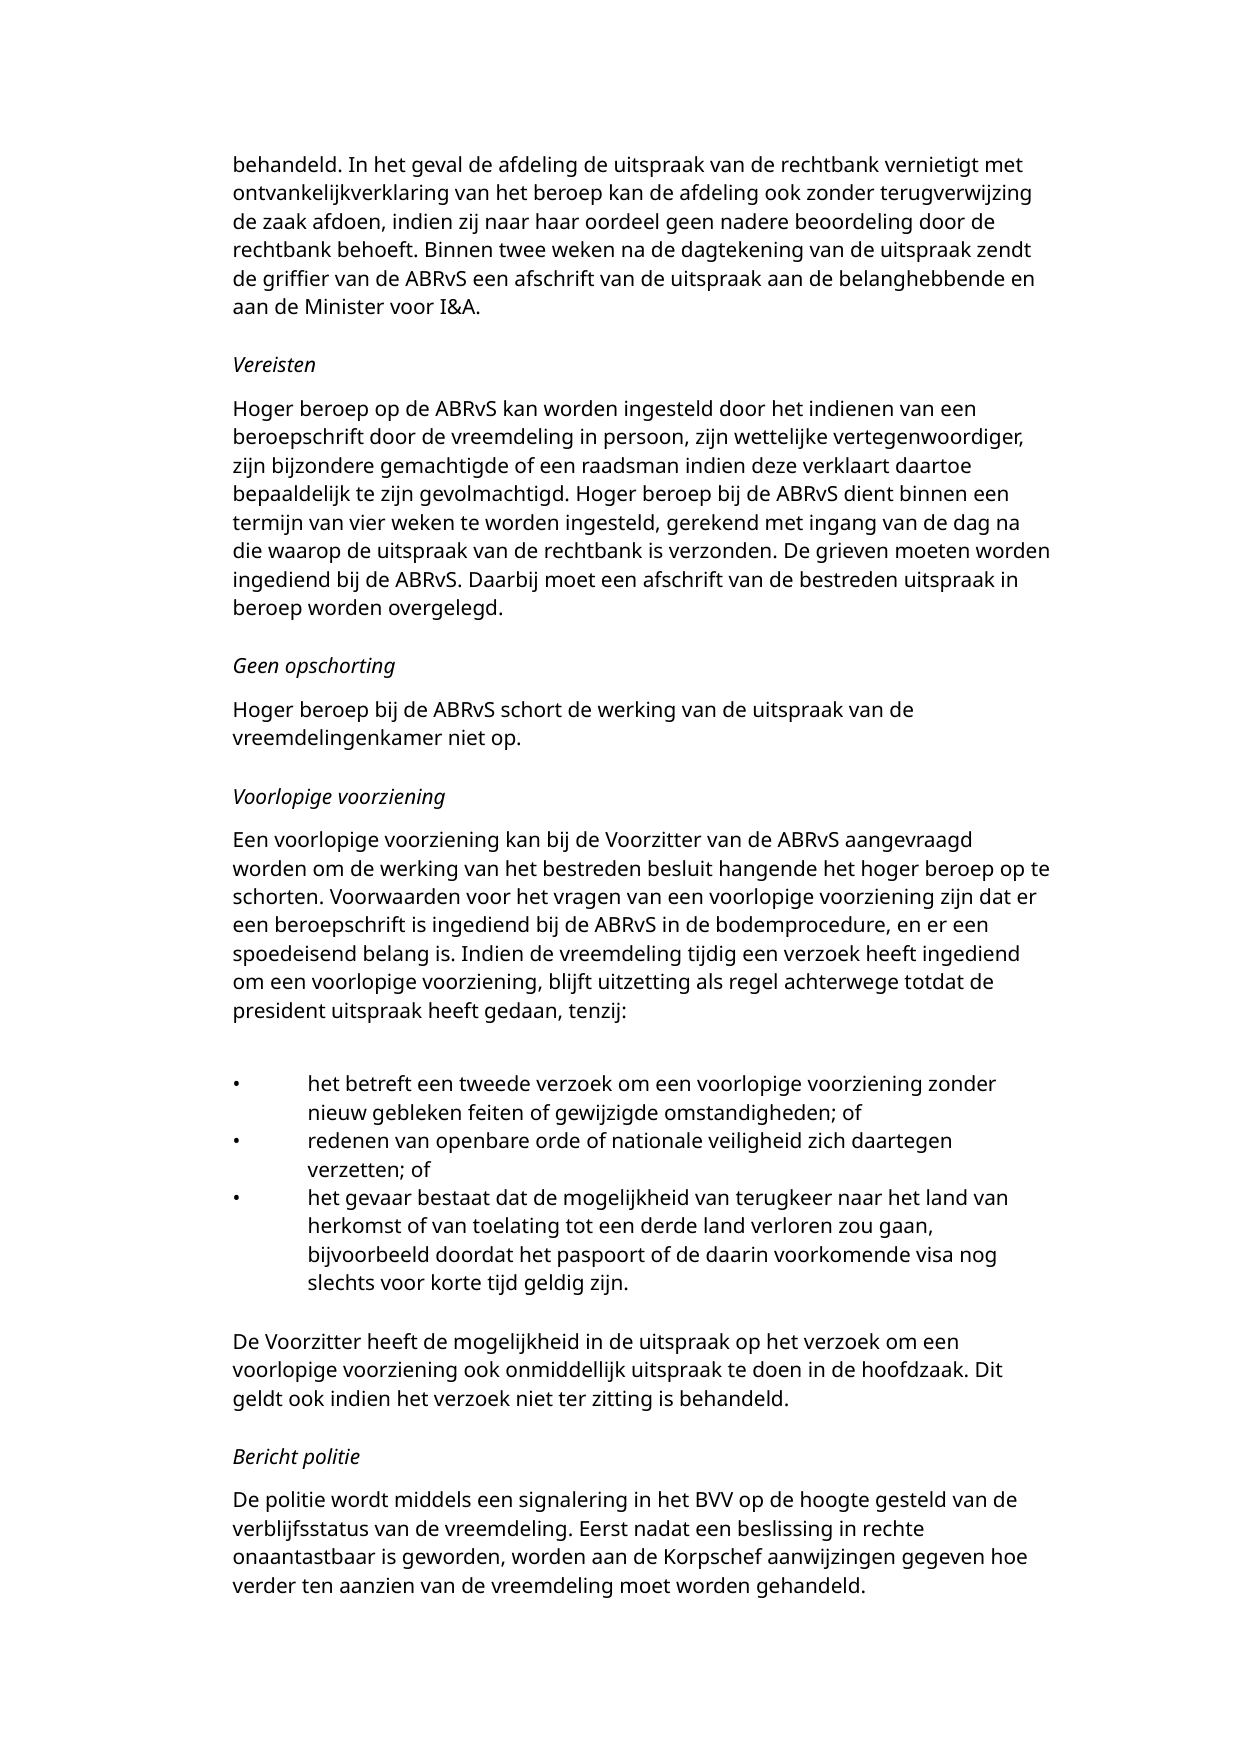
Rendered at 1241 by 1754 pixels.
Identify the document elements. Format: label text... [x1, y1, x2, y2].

list redenen van openbare orde of nationale veiligheid zich daartegen verzetten; of [232, 1126, 1053, 1183]
text Voorlopige voorziening [232, 782, 1053, 810]
text Een voorlopige voorziening kan bij de Voorzitter van de ABRvS aangevraagd worden om de werking van het bestreden besluit hangende het hoger beroep op te schorten. Voorwaarden voor het vragen van een voorlopige voorziening zijn dat er een beroepschrift is ingediend bij de ABRvS in de bodemprocedure, en er een spoedeisend belang is. Indien de vreemdeling tijdig een verzoek heeft ingediend om een voorlopige voorziening, blijft uitzetting als regel achterwege totdat de president uitspraak heeft gedaan, tenzij: [232, 825, 1053, 1024]
text De politie wordt middels een signalering in het BVV op de hoogte gesteld van de verblijfsstatus van de vreemdeling. Eerst nadat een beslissing in rechte onaantastbaar is geworden, worden aan de Korpschef aanwijzingen gegeven hoe verder ten aanzien van de vreemdeling moet worden gehandeld. [232, 1486, 1053, 1599]
text Geen opschorting [232, 652, 1053, 680]
text De Voorzitter heeft de mogelijkheid in de uitspraak op het verzoek om een voorlopige voorziening ook onmiddellijk uitspraak te doen in de hoofdzaak. Dit geldt ook indien het verzoek niet ter zitting is behandeld. [232, 1327, 1053, 1412]
text Hoger beroep bij de ABRvS schort de werking van de uitspraak van de vreemdelingenkamer niet op. [232, 695, 1053, 752]
text Vereisten [232, 351, 1053, 379]
list het gevaar bestaat dat de mogelijkheid van terugkeer naar het land van herkomst of van toelating tot een derde land verloren zou gaan, bijvoorbeeld doordat het paspoort of de daarin voorkomende visa nog slechts voor korte tijd geldig zijn. [232, 1183, 1053, 1297]
text Hoger beroep op de ABRvS kan worden ingesteld door het indienen van een beroepschrift door de vreemdeling in persoon, zijn wettelijke vertegenwoordiger, zijn bijzondere gemachtigde of een raadsman indien deze verklaart daartoe bepaaldelijk te zijn gevolmachtigd. Hoger beroep bij de ABRvS dient binnen een termijn van vier weken te worden ingesteld, gerekend met ingang van de dag na die waarop de uitspraak van de rechtbank is verzonden. De grieven moeten worden ingediend bij de ABRvS. Daarbij moet een afschrift van de bestreden uitspraak in beroep worden overgelegd. [232, 394, 1053, 622]
text behandeld. In het geval de afdeling de uitspraak van de rechtbank vernietigt met ontvankelijkverklaring van het beroep kan de afdeling ook zonder terugverwijzing de zaak afdoen, indien zij naar haar oordeel geen nadere beoordeling door de rechtbank behoeft. Binnen twee weken na de dagtekening van de uitspraak zendt de griffier van de ABRvS een afschrift van de uitspraak aan de belanghebbende en aan de Minister voor I&A. [232, 150, 1053, 321]
text Bericht politie [232, 1442, 1053, 1471]
list het betreft een tweede verzoek om een voorlopige voorziening zonder nieuw gebleken feiten of gewijzigde omstandigheden; of [232, 1069, 1053, 1126]
